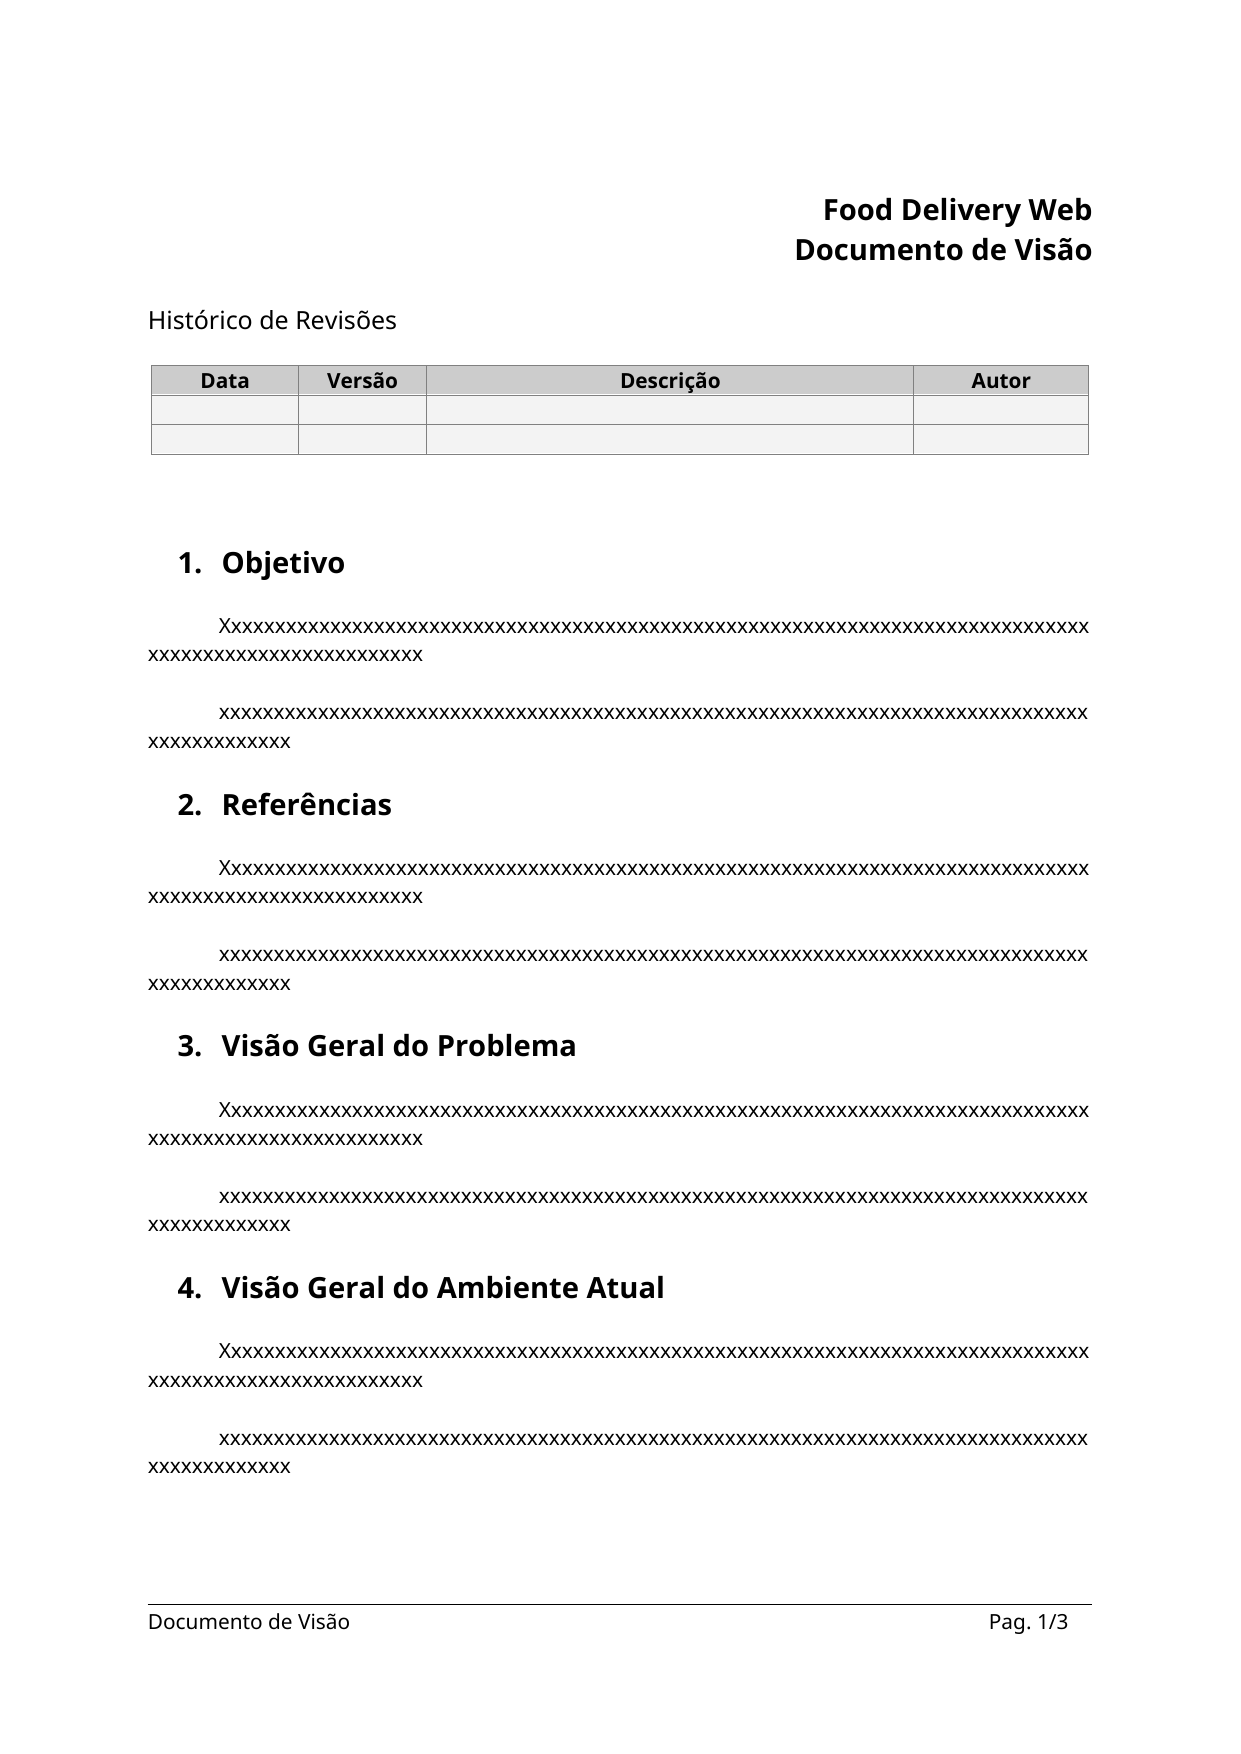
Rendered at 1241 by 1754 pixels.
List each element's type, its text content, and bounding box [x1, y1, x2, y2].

table_cell [152, 396, 298, 424]
text Histórico de Revisões [148, 302, 1092, 337]
text xxxxxxxxxxxxxxxxxxxxxxxxxxxxxxxxxxxxxxxxxxxxxxxxxxxxxxxxxxxxxxxxxxxxxxxxxxxxxxxxxxxxxxxxxxxx [148, 1181, 1092, 1238]
table_header Data [152, 366, 298, 394]
subtitle Objetivo [148, 542, 1092, 582]
table_cell [152, 425, 298, 453]
table_header Versão [299, 366, 426, 394]
subtitle Referências [148, 784, 1092, 823]
table_cell [427, 425, 913, 453]
text xxxxxxxxxxxxxxxxxxxxxxxxxxxxxxxxxxxxxxxxxxxxxxxxxxxxxxxxxxxxxxxxxxxxxxxxxxxxxxxxxxxxxxxxxxxx [148, 939, 1092, 996]
text Xxxxxxxxxxxxxxxxxxxxxxxxxxxxxxxxxxxxxxxxxxxxxxxxxxxxxxxxxxxxxxxxxxxxxxxxxxxxxxxxxxxxxxxxxxxxxxxxxxxxxxxx [148, 611, 1092, 668]
text Documento de Visão [185, 229, 1092, 268]
text xxxxxxxxxxxxxxxxxxxxxxxxxxxxxxxxxxxxxxxxxxxxxxxxxxxxxxxxxxxxxxxxxxxxxxxxxxxxxxxxxxxxxxxxxxxx [148, 697, 1092, 754]
table_header Descrição [427, 366, 913, 394]
text Xxxxxxxxxxxxxxxxxxxxxxxxxxxxxxxxxxxxxxxxxxxxxxxxxxxxxxxxxxxxxxxxxxxxxxxxxxxxxxxxxxxxxxxxxxxxxxxxxxxxxxxx [148, 1095, 1092, 1152]
table_header Autor [914, 366, 1088, 394]
table_cell [299, 396, 426, 424]
table_cell [914, 425, 1088, 453]
table_cell [299, 425, 426, 453]
text Xxxxxxxxxxxxxxxxxxxxxxxxxxxxxxxxxxxxxxxxxxxxxxxxxxxxxxxxxxxxxxxxxxxxxxxxxxxxxxxxxxxxxxxxxxxxxxxxxxxxxxxx [148, 1337, 1092, 1393]
subtitle Visão Geral do Ambiente Atual [148, 1267, 1092, 1307]
text Xxxxxxxxxxxxxxxxxxxxxxxxxxxxxxxxxxxxxxxxxxxxxxxxxxxxxxxxxxxxxxxxxxxxxxxxxxxxxxxxxxxxxxxxxxxxxxxxxxxxxxxx [148, 853, 1092, 910]
subtitle Visão Geral do Problema [148, 1026, 1092, 1065]
text Food Delivery Web [148, 189, 1092, 229]
table_cell [914, 396, 1088, 424]
table_cell [427, 396, 913, 424]
text xxxxxxxxxxxxxxxxxxxxxxxxxxxxxxxxxxxxxxxxxxxxxxxxxxxxxxxxxxxxxxxxxxxxxxxxxxxxxxxxxxxxxxxxxxxx [148, 1423, 1092, 1480]
